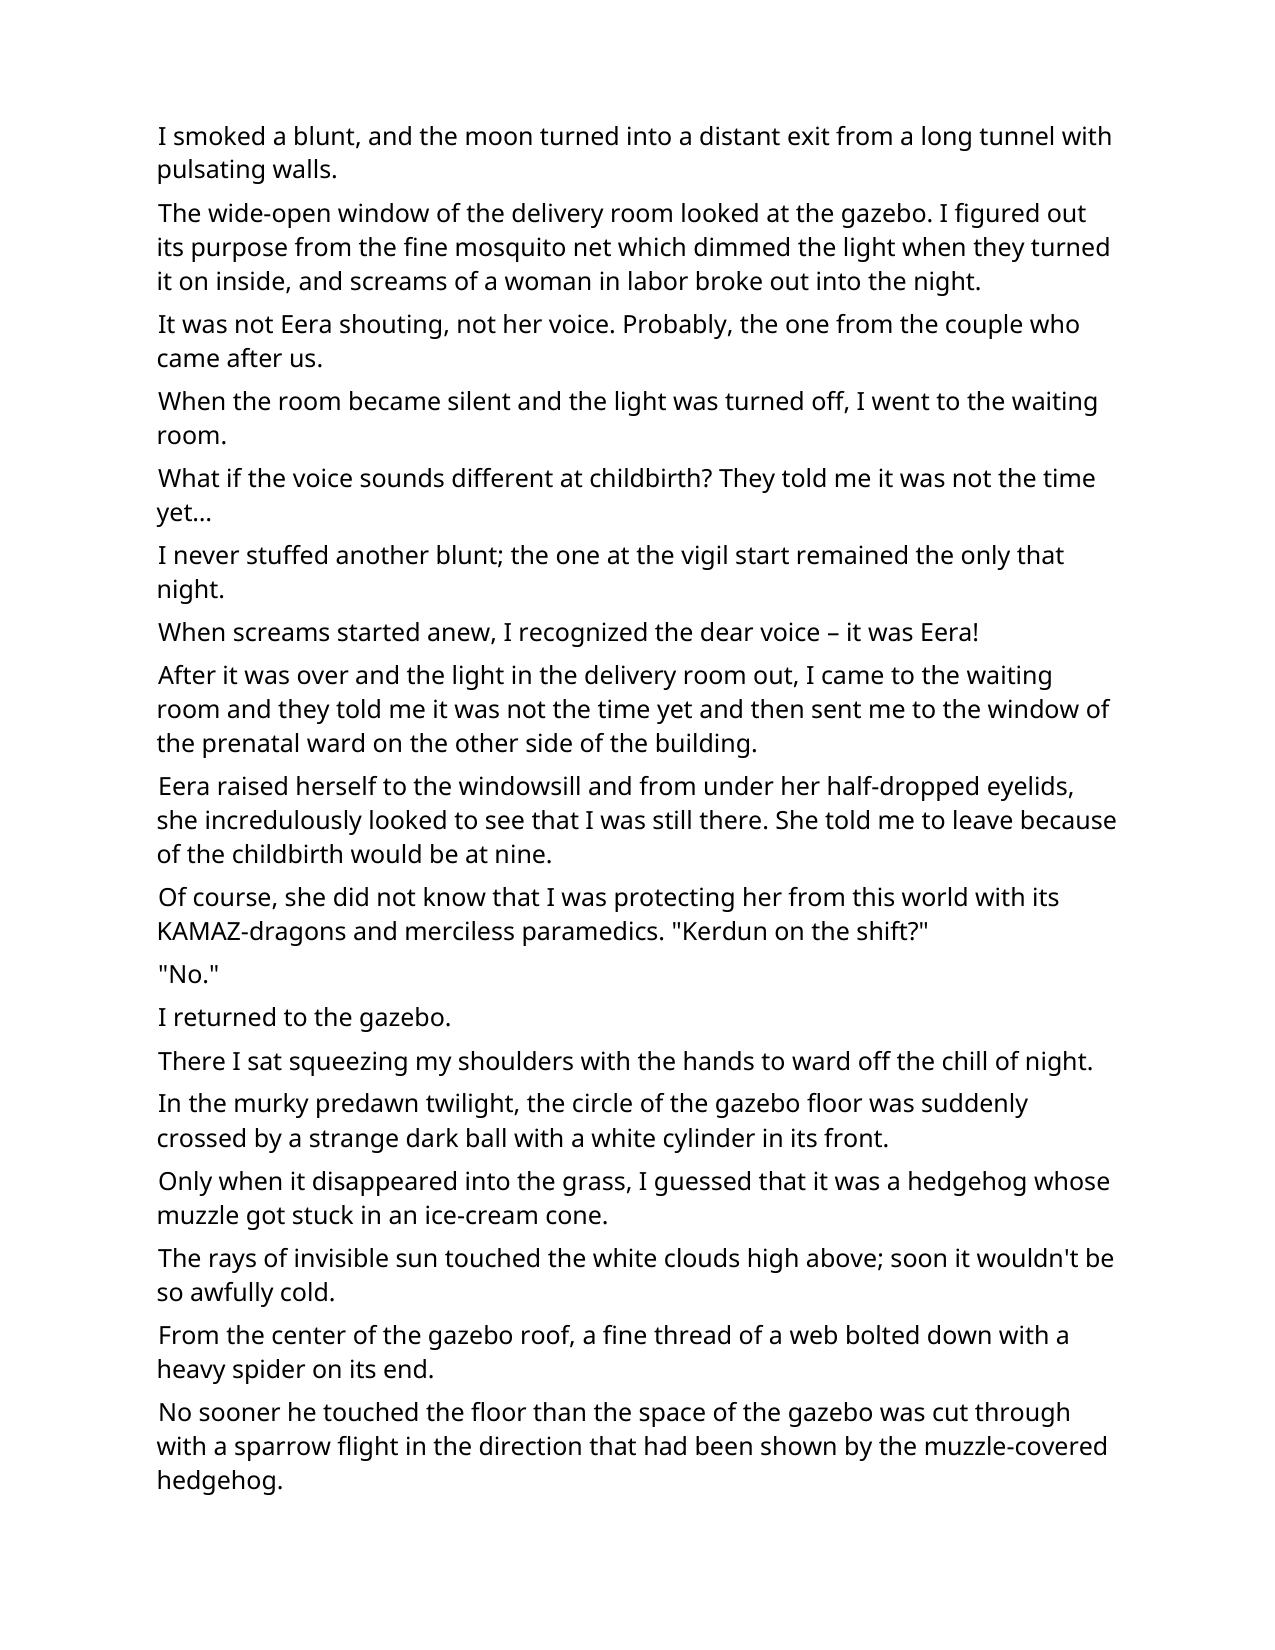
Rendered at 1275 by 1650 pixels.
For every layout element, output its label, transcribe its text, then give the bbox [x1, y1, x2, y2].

text It was not Eera shouting, not her voice. Probably, the one from the couple who came after us. [156, 306, 1118, 374]
text From the center of the gazebo roof, a fine thread of a web bolted down with a heavy spider on its end. [156, 1317, 1118, 1386]
text What if the voice sounds different at childbirth? They told me it was not the time yet… [156, 461, 1118, 529]
text Of course, she did not know that I was protecting her from this world with its KAMAZ-dragons and merciless paramedics. "Kerdun on the shift?" [156, 880, 1118, 948]
text No sooner he touched the floor than the space of the gazebo was cut through with a sparrow flight in the direction that had been shown by the muzzle-covered hedgehog. [156, 1394, 1118, 1497]
text The wide-open window of the delivery room looked at the gazebo. I figured out its purpose from the fine mosquito net which dimmed the light when they turned it on inside, and screams of a woman in labor broke out into the night. [156, 195, 1118, 297]
text I never stuffed another blunt; the one at the vigil start remained the only that night. [156, 538, 1118, 606]
text I returned to the gazebo. [156, 1000, 1118, 1034]
text "No." [156, 957, 1118, 991]
text When the room became silent and the light was turned off, I went to the waiting room. [156, 383, 1118, 452]
text After it was over and the light in the delivery room out, I came to the waiting room and they told me it was not the time yet and then sent me to the window of the prenatal ward on the other side of the building. [156, 658, 1118, 760]
text There I sat squeezing my shoulders with the hands to ward off the chill of night. [156, 1043, 1118, 1077]
text Only when it disappeared into the grass, I guessed that it was a hedgehog whose muzzle got stuck in an ice-cream cone. [156, 1163, 1118, 1231]
text The rays of invisible sun touched the white clouds high above; soon it wouldn't be so awfully cold. [156, 1240, 1118, 1308]
text Eera raised herself to the windowsill and from under her half-dropped eyelids, she incredulously looked to see that I was still there. She told me to leave because of the childbirth would be at nine. [156, 769, 1118, 871]
text I smoked a blunt, and the moon turned into a distant exit from a long tunnel with pulsating walls. [156, 118, 1118, 186]
text When screams started anew, I recognized the dear voice – it was Eera! [156, 615, 1118, 649]
text In the murky predawn twilight, the circle of the gazebo floor was suddenly crossed by a strange dark ball with a white cylinder in its front. [156, 1086, 1118, 1154]
